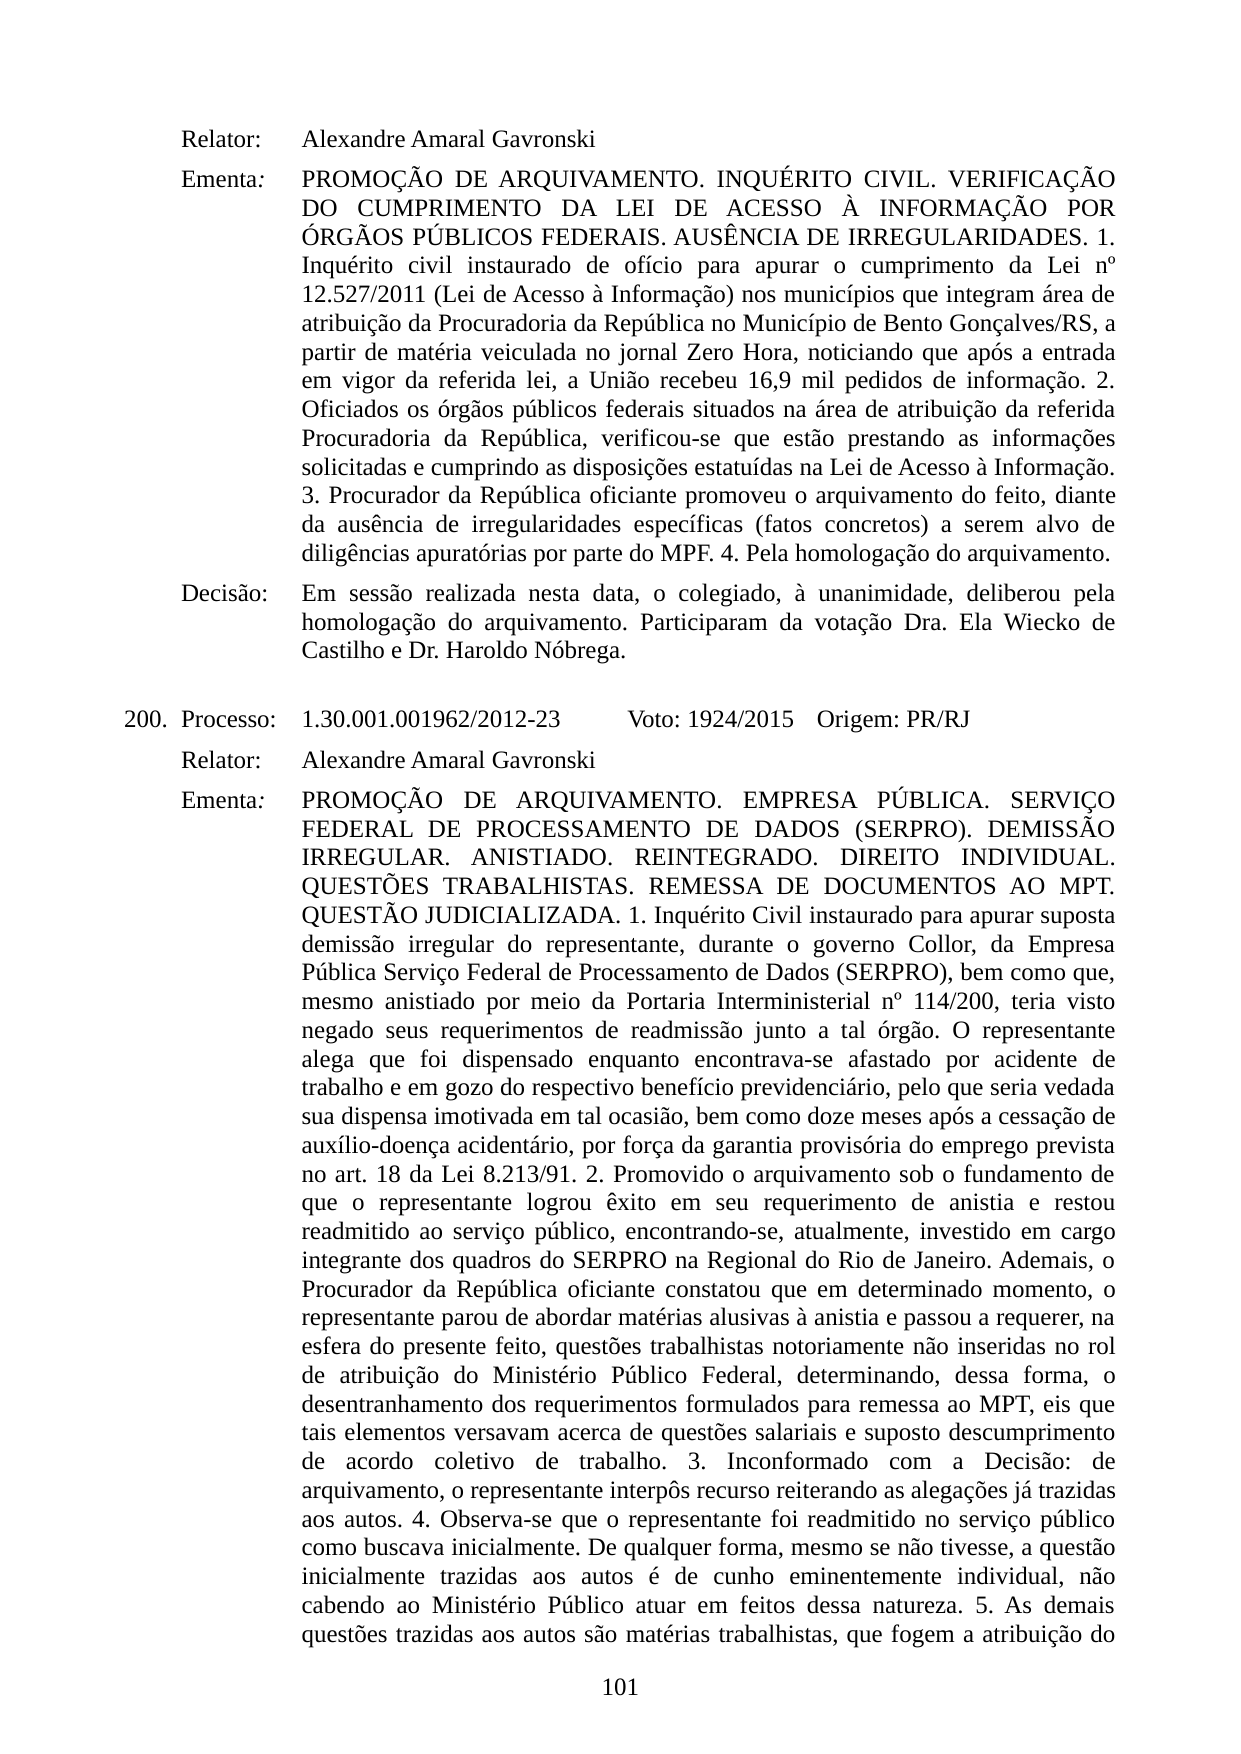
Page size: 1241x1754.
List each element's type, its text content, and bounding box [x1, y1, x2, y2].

table_cell Relator: [175, 118, 296, 158]
table_cell Ementa: [175, 779, 296, 1653]
table_cell [118, 779, 175, 1653]
table_cell Em sessão realizada nesta data, o colegiado, à unanimidade, deliberou pela homologação do arquivamento. Participaram da votação Dra. Ela Wiecko de Castilho e Dr. Haroldo Nóbrega. [296, 572, 1122, 670]
table_cell Ementa: [175, 158, 296, 572]
table_cell Relator: [175, 739, 296, 779]
table_cell [118, 118, 175, 158]
table_header Voto: 1924/2015 [621, 699, 811, 739]
table_cell PROMOÇÃO DE ARQUIVAMENTO. EMPRESA PÚBLICA. SERVIÇO FEDERAL DE PROCESSAMENTO DE DADOS (SERPRO). DEMISSÃO IRREGULAR. ANISTIADO. REINTEGRADO. DIREITO INDIVIDUAL. QUESTÕES TRABALHISTAS. REMESSA DE DOCUMENTOS AO MPT. QUESTÃO JUDICIALIZADA. 1. Inquérito Civil instaurado para apurar suposta demissão irregular do representante, durante o governo Collor, da Empresa Pública Serviço Federal de Processamento de Dados (SERPRO), bem como que, mesmo anistiado por meio da Portaria Interministerial nº 114/200, teria visto negado seus requerimentos de readmissão junto a tal órgão. O representante alega que foi dispensado enquanto encontrava-se afastado por acidente de trabalho e em gozo do respectivo benefício previdenciário, pelo que seria vedada sua dispensa imotivada em tal ocasião, bem como doze meses após a cessação de auxílio-doença acidentário, por força da garantia provisória do emprego prevista no art. 18 da Lei 8.213/91. 2. Promovido o arquivamento sob o fundamento de que o representante logrou êxito em seu requerimento de anistia e restou readmitido ao serviço público, encontrando-se, atualmente, investido em cargo integrante dos quadros do SERPRO na Regional do Rio de Janeiro. Ademais, o Procurador da República oficiante constatou que em determinado momento, o representante parou de abordar matérias alusivas à anistia e passou a requerer, na esfera do presente feito, questões trabalhistas notoriamente não inseridas no rol de atribuição do Ministério Público Federal, determinando, dessa forma, o desentranhamento dos requerimentos formulados para remessa ao MPT, eis que tais elementos versavam acerca de questões salariais e suposto descumprimento de acordo coletivo de trabalho. 3. Inconformado com a Decisão: de arquivamento, o representante interpôs recurso reiterando as alegações já trazidas aos autos. 4. Observa-se que o representante foi readmitido no serviço público como buscava inicialmente. De qualquer forma, mesmo se não tivesse, a questão inicialmente trazidas aos autos é de cunho eminentemente individual, não cabendo ao Ministério Público atuar em feitos dessa natureza. 5. As demais questões trazidas aos autos são matérias trabalhistas, que fogem a atribuição do [296, 779, 1122, 1653]
table_cell PROMOÇÃO DE ARQUIVAMENTO. INQUÉRITO CIVIL. VERIFICAÇÃO DO CUMPRIMENTO DA LEI DE ACESSO À INFORMAÇÃO POR ÓRGÃOS PÚBLICOS FEDERAIS. AUSÊNCIA DE IRREGULARIDADES. 1. Inquérito civil instaurado de ofício para apurar o cumprimento da Lei nº 12.527/2011 (Lei de Acesso à Informação) nos municípios que integram área de atribuição da Procuradoria da República no Município de Bento Gonçalves/RS, a partir de matéria veiculada no jornal Zero Hora, noticiando que após a entrada em vigor da referida lei, a União recebeu 16,9 mil pedidos de informação. 2. Oficiados os órgãos públicos federais situados na área de atribuição da referida Procuradoria da República, verificou-se que estão prestando as informações solicitadas e cumprindo as disposições estatuídas na Lei de Acesso à Informação. 3. Procurador da República oficiante promoveu o arquivamento do feito, diante da ausência de irregularidades específicas (fatos concretos) a serem alvo de diligências apuratórias por parte do MPF. 4. Pela homologação do arquivamento. [296, 158, 1122, 572]
table_cell Alexandre Amaral Gavronski [296, 118, 1122, 158]
table_header Origem: PR/RJ [811, 699, 1122, 739]
table_cell Decisão: [175, 572, 296, 670]
table_cell [118, 739, 175, 779]
table_header 1.30.001.001962/2012-23 [296, 699, 621, 739]
table_header Processo: [175, 699, 296, 739]
table_cell [118, 158, 175, 572]
table_cell Alexandre Amaral Gavronski [296, 739, 1122, 779]
table_header 200. [118, 699, 175, 739]
table_cell [118, 572, 175, 670]
